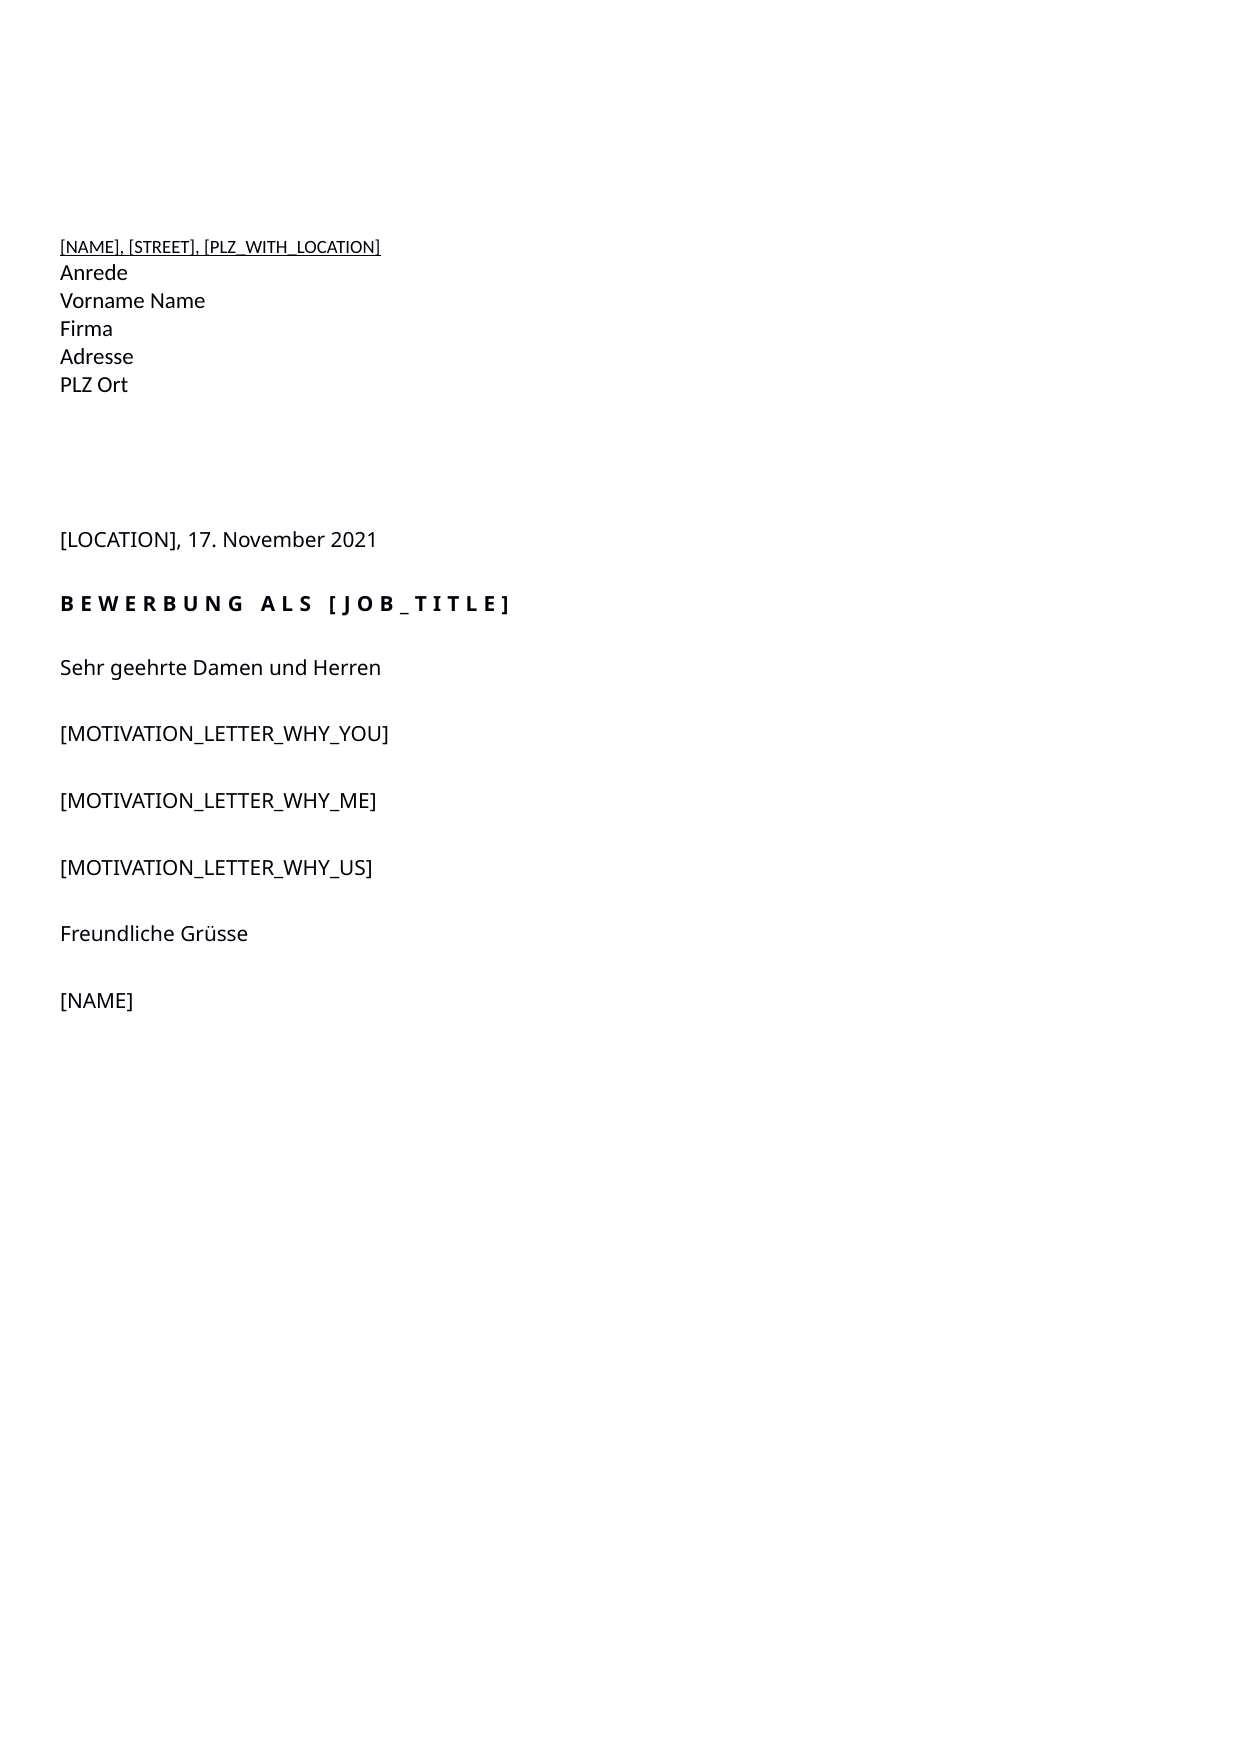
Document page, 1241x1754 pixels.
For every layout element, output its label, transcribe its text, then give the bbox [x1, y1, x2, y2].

text [MOTIVATION_LETTER_WHY_US] [60, 848, 1180, 882]
text Anrede [60, 258, 1180, 286]
text [NAME] [60, 982, 1180, 1015]
text Freundliche Grüsse [60, 915, 1180, 948]
text [NAME], [STREET], [PLZ_WITH_LOCATION] [60, 235, 1180, 258]
text PLZ Ort [60, 370, 1180, 398]
text Firma [60, 314, 1180, 342]
text [MOTIVATION_LETTER_WHY_YOU] [60, 715, 1180, 748]
text Sehr geehrte Damen und Herren [60, 648, 1180, 682]
subtitle Bewerbung als [JOB_TITLE] [60, 584, 1180, 618]
text [MOTIVATION_LETTER_WHY_ME] [60, 782, 1180, 815]
text Vorname Name [60, 286, 1180, 314]
text [LOCATION], 17. November 2021 [60, 521, 1180, 554]
text Adresse [60, 342, 1180, 370]
